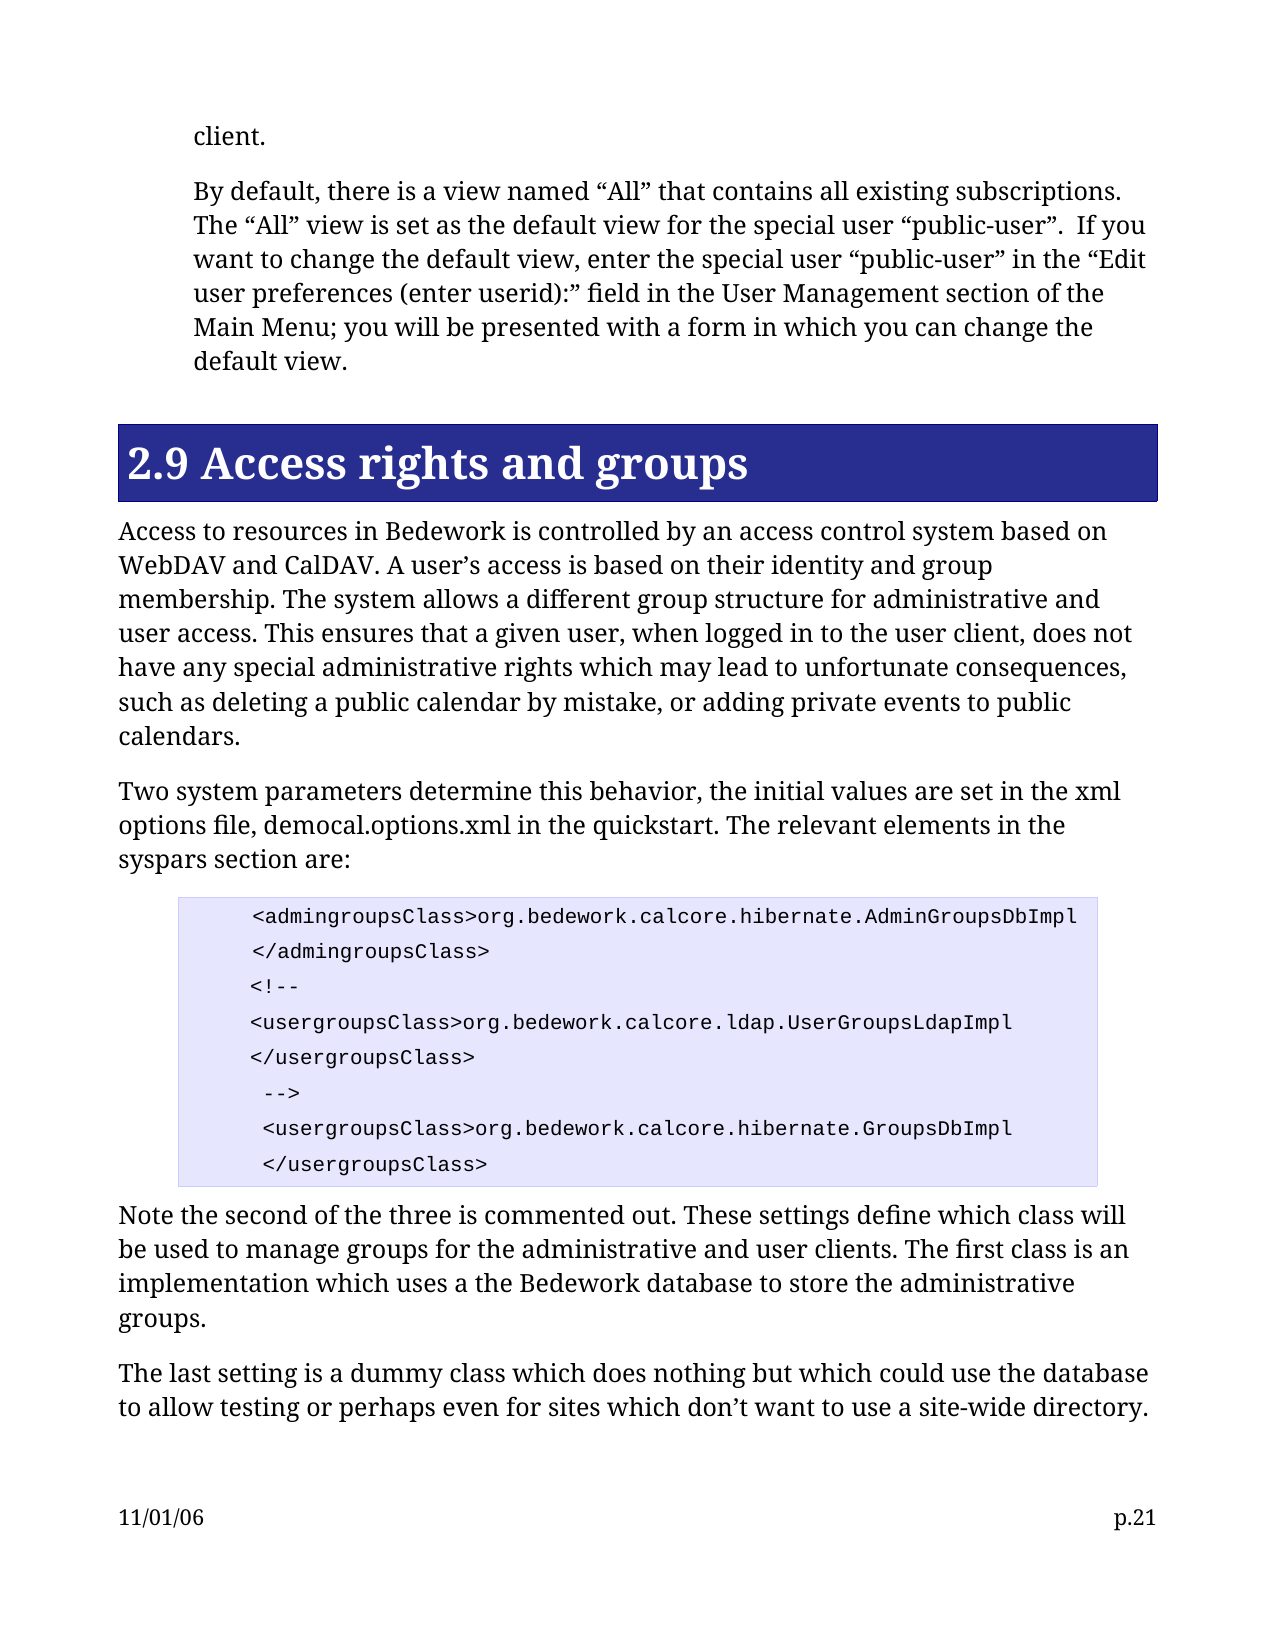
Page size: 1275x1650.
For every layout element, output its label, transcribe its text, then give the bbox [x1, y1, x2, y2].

text Access to resources in Bedework is controlled by an access control system based on WebDAV and CalDAV. A user’s access is based on their identity and group membership. The system allows a different group structure for administrative and user access. This ensures that a given user, when logged in to the user client, does not have any special administrative rights which may lead to unfortunate consequences, such as deleting a public calendar by mistake, or adding private events to public calendars. [118, 514, 1157, 752]
subtitle 2.9 Access rights and groups [119, 425, 1157, 501]
text </usergroupsClass> [179, 1038, 1097, 1071]
text --> [179, 1074, 1097, 1106]
text </usergroupsClass> [179, 1144, 1097, 1186]
text <!-- [179, 967, 1097, 1000]
list By default, there is a view named “All” that contains all existing subscriptions. The “All” view is set as the default view for the special user “public-user”. If you want to change the default view, enter the special user “public-user” in the “Edit user preferences (enter userid):” field in the User Management section of the Main Menu; you will be presented with a form in which you can change the default view. [156, 173, 1157, 378]
text <usergroupsClass>org.bedework.calcore.hibernate.GroupsDbImpl [179, 1109, 1097, 1142]
text </admingroupsClass> [179, 932, 1097, 965]
text <usergroupsClass>org.bedework.calcore.ldap.UserGroupsLdapImpl [179, 1003, 1097, 1036]
text The last setting is a dummy class which does nothing but which could use the database to allow testing or perhaps even for sites which don’t want to use a site-wide directory. [118, 1355, 1157, 1423]
text <admingroupsClass>org.bedework.calcore.hibernate.AdminGroupsDbImpl [179, 898, 1097, 929]
list client. [156, 118, 1157, 152]
text Two system parameters determine this behavior, the initial values are set in the xml options file, democal.options.xml in the quickstart. The relevant elements in the syspars section are: [118, 773, 1157, 876]
text Note the second of the three is commented out. These settings define which class will be used to manage groups for the administrative and user clients. The first class is an implementation which uses a the Bedework database to store the administrative groups. [118, 1198, 1157, 1334]
